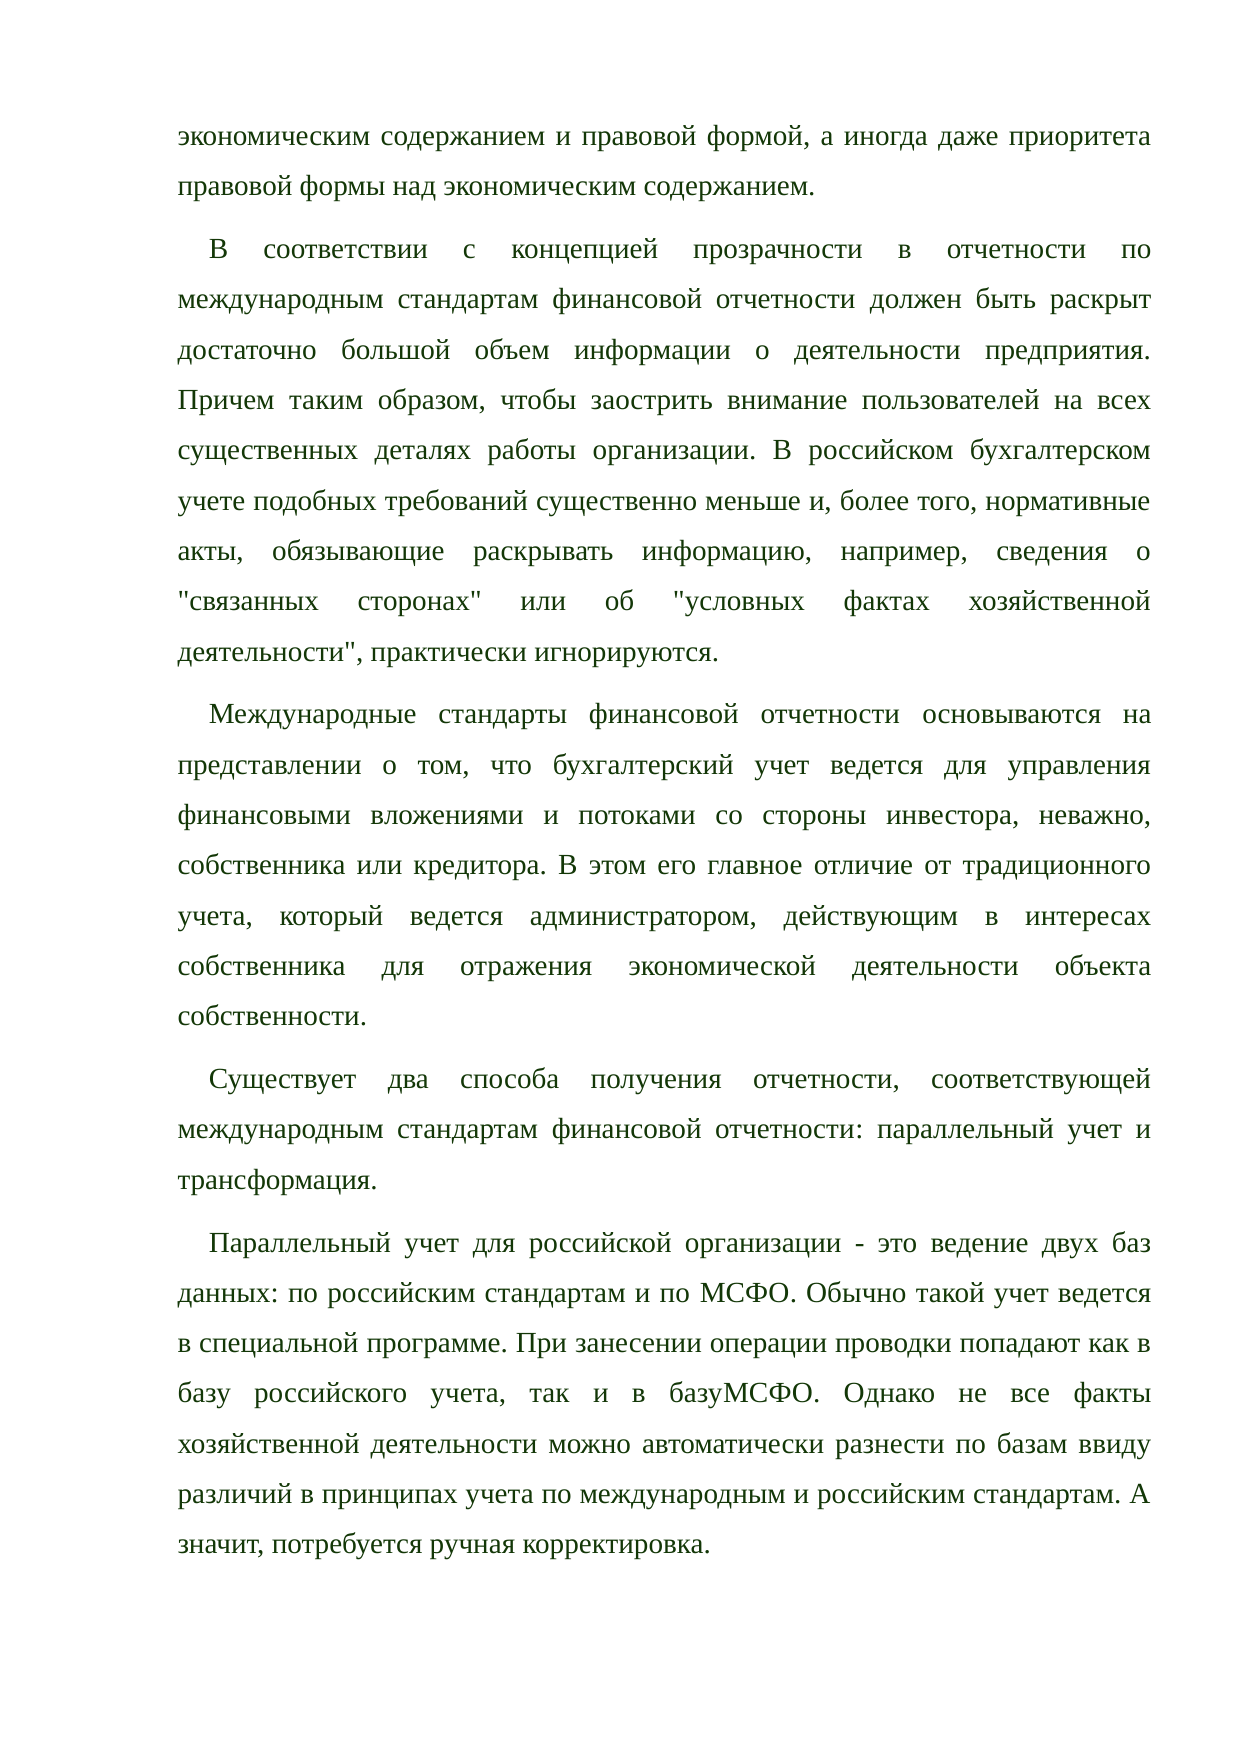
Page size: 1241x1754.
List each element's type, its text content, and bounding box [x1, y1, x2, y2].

text Параллельный учет для российской организации - это ведение двух баз данных: по российским стандартам и по МСФО. Обычно такой учет ведется в специальной программе. При занесении операции проводки попадают как в базу российского учета, так и в базуМСФО. Однако не все факты хозяйственной деятельности можно автоматически разнести по базам ввиду различий в принципах учета по международным и российским стандартам. А значит, потребуется ручная корректировка. [177, 1225, 1152, 1560]
text Существует два способа получения отчетности, соответствующей международным стандартам финансовой отчетности: параллельный учет и трансформация. [177, 1061, 1152, 1195]
text В соответствии с концепцией прозрачности в отчетности по международным стандартам финансовой отчетности должен быть раскрыт достаточно большой объем информации о деятельности предприятия. Причем таким образом, чтобы заострить внимание пользователей на всех существенных деталях работы организации. В российском бухгалтерском учете подобных требований существенно меньше и, более того, нормативные акты, обязывающие раскрывать информацию, например, сведения о "связанных сторонах" или об "условных фактах хозяйственной деятельности", практически игнорируются. [177, 231, 1152, 667]
text экономическим содержанием и правовой формой, а иногда даже приоритета правовой формы над экономическим содержанием. [177, 118, 1152, 202]
text Международные стандарты финансовой отчетности основываются на представлении о том, что бухгалтерский учет ведется для управления финансовыми вложениями и потоками со стороны инвестора, неважно, собственника или кредитора. В этом его главное отличие от традиционного учета, который ведется администратором, действующим в интересах собственника для отражения экономической деятельности объекта собственности. [177, 697, 1152, 1032]
